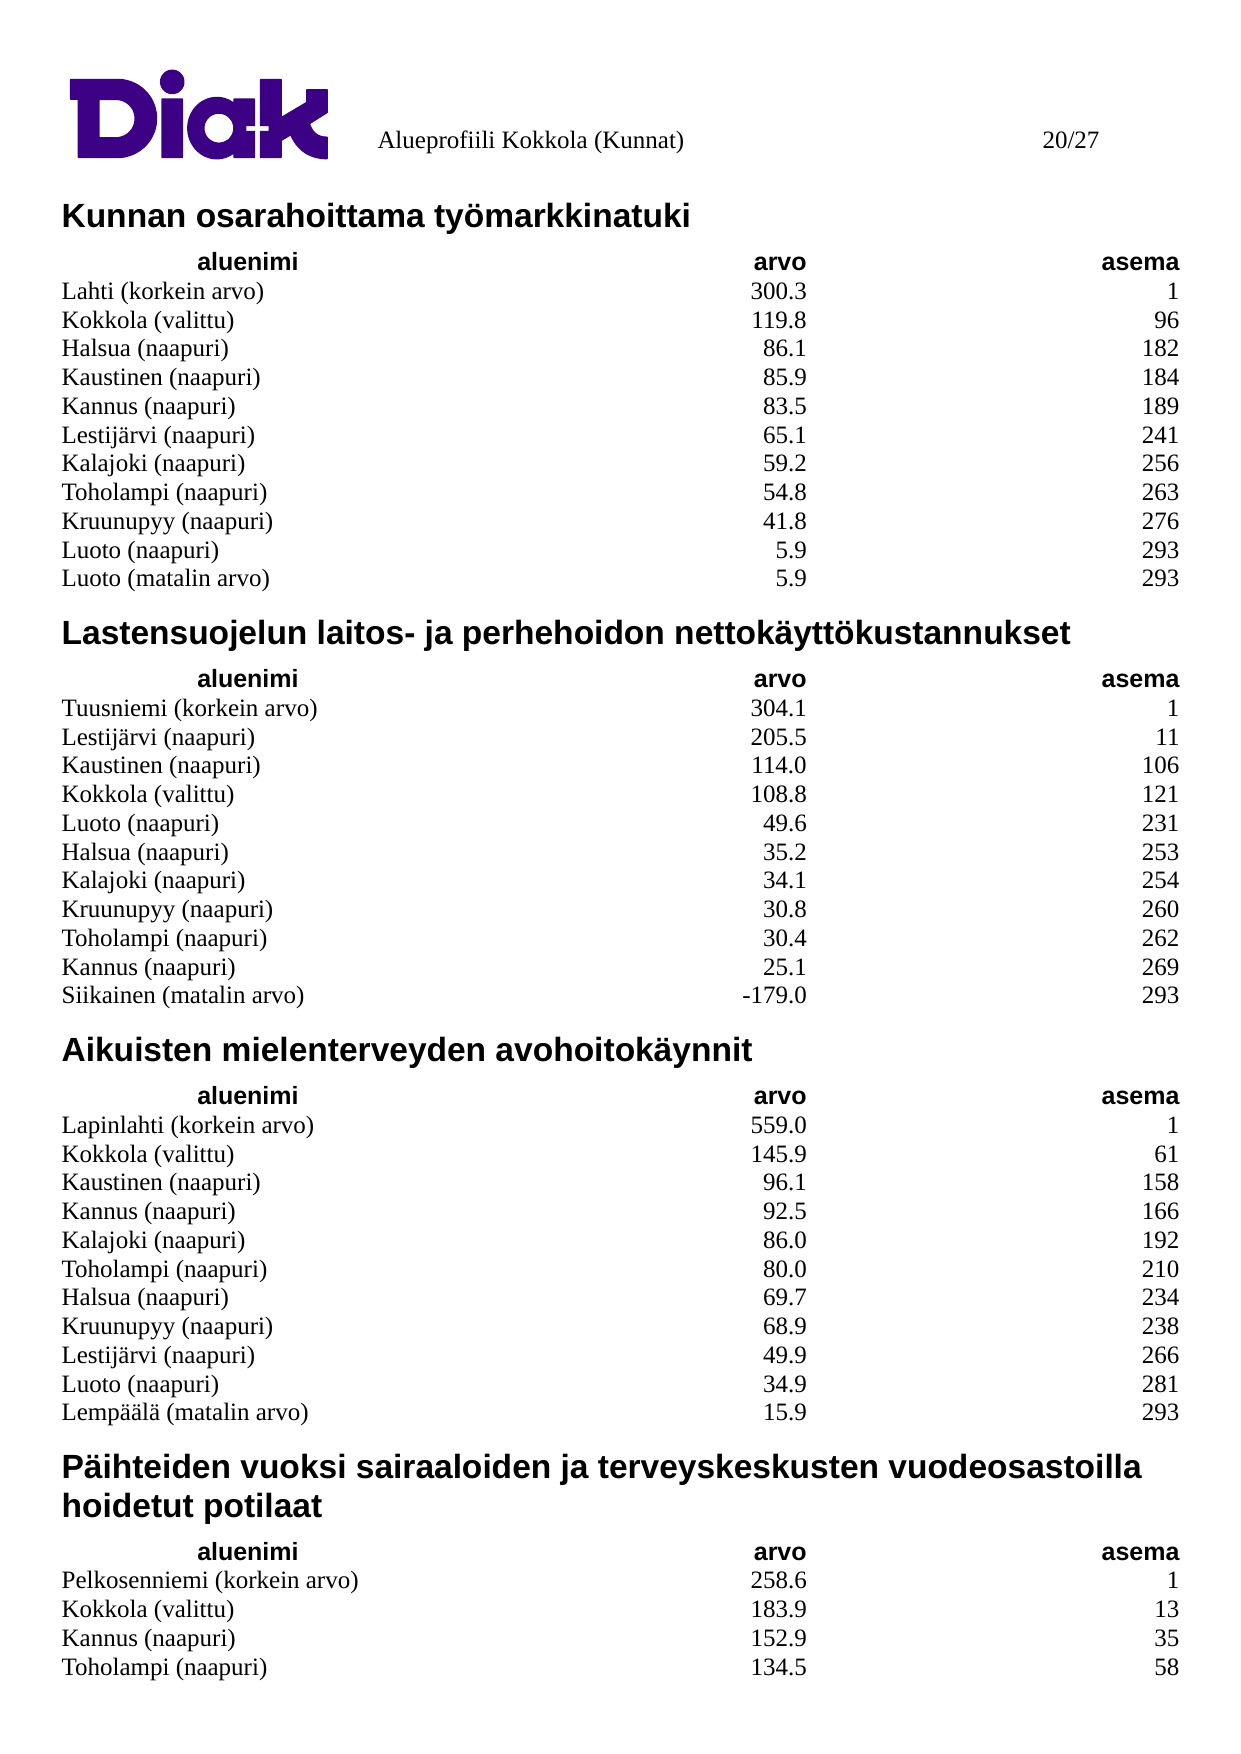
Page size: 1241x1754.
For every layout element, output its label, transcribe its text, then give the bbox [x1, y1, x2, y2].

table_cell 49.9 [434, 1340, 806, 1369]
table_cell 5.9 [434, 564, 806, 592]
table_cell 293 [806, 535, 1179, 563]
table_cell 86.0 [434, 1225, 806, 1254]
table_cell 83.5 [434, 391, 806, 420]
subtitle Kunnan osarahoittama työmarkkinatuki [61, 196, 1179, 235]
table_cell 11 [806, 722, 1179, 751]
table_cell 119.8 [434, 305, 806, 333]
table_cell 86.1 [434, 334, 806, 362]
table_cell 304.1 [434, 693, 806, 722]
table_cell 145.9 [434, 1139, 806, 1167]
table_cell Luoto (naapuri) [61, 1369, 434, 1397]
table_cell 49.6 [434, 808, 806, 837]
table_header asema [806, 1537, 1179, 1566]
subtitle Päihteiden vuoksi sairaaloiden ja terveyskeskusten vuodeosastoilla hoidetut potilaat [61, 1447, 1179, 1524]
table_cell Kalajoki (naapuri) [61, 449, 434, 477]
table_header arvo [434, 1081, 806, 1110]
table_cell Luoto (matalin arvo) [61, 564, 434, 592]
table_cell 300.3 [434, 276, 806, 305]
table_cell Lempäälä (matalin arvo) [61, 1398, 434, 1426]
table_cell 1 [806, 693, 1179, 722]
table_cell 96 [806, 305, 1179, 333]
table_cell 189 [806, 391, 1179, 420]
table_cell 106 [806, 751, 1179, 779]
table_cell 54.8 [434, 477, 806, 506]
table_cell 5.9 [434, 535, 806, 563]
table_cell 15.9 [434, 1398, 806, 1426]
table_cell Kalajoki (naapuri) [61, 866, 434, 894]
table_cell 92.5 [434, 1196, 806, 1225]
table_cell 34.1 [434, 866, 806, 894]
table_cell 65.1 [434, 420, 806, 448]
table_cell Toholampi (naapuri) [61, 1652, 434, 1681]
table_cell Luoto (naapuri) [61, 535, 434, 563]
subtitle Aikuisten mielenterveyden avohoitokäynnit [61, 1030, 1179, 1069]
table_cell 59.2 [434, 449, 806, 477]
table_cell 238 [806, 1311, 1179, 1340]
table_cell 266 [806, 1340, 1179, 1369]
table_cell Kaustinen (naapuri) [61, 362, 434, 391]
table_cell Kannus (naapuri) [61, 1196, 434, 1225]
table_cell 258.6 [434, 1566, 806, 1594]
table_cell 293 [806, 564, 1179, 592]
table_cell 260 [806, 894, 1179, 923]
table_cell 61 [806, 1139, 1179, 1167]
table_cell Kaustinen (naapuri) [61, 1168, 434, 1196]
table_cell 263 [806, 477, 1179, 506]
table_cell 1 [806, 1110, 1179, 1139]
table_cell 69.7 [434, 1283, 806, 1311]
table_cell 276 [806, 506, 1179, 535]
table_cell Halsua (naapuri) [61, 334, 434, 362]
table_cell Lapinlahti (korkein arvo) [61, 1110, 434, 1139]
table_cell 13 [806, 1594, 1179, 1623]
table_cell 134.5 [434, 1652, 806, 1681]
table_cell 1 [806, 1566, 1179, 1594]
table_cell Kaustinen (naapuri) [61, 751, 434, 779]
table_cell 35.2 [434, 837, 806, 866]
table_cell Halsua (naapuri) [61, 837, 434, 866]
table_cell Kruunupyy (naapuri) [61, 894, 434, 923]
table_cell 254 [806, 866, 1179, 894]
table_header asema [806, 664, 1179, 693]
table_cell 30.4 [434, 923, 806, 952]
table_cell 114.0 [434, 751, 806, 779]
table_cell 210 [806, 1254, 1179, 1282]
table_cell Kokkola (valittu) [61, 1594, 434, 1623]
table_cell 80.0 [434, 1254, 806, 1282]
table_cell Kruunupyy (naapuri) [61, 506, 434, 535]
table_cell 166 [806, 1196, 1179, 1225]
table_cell Luoto (naapuri) [61, 808, 434, 837]
table_cell 85.9 [434, 362, 806, 391]
table_cell 96.1 [434, 1168, 806, 1196]
table_cell 253 [806, 837, 1179, 866]
table_cell 58 [806, 1652, 1179, 1681]
table_cell 231 [806, 808, 1179, 837]
table_cell 183.9 [434, 1594, 806, 1623]
table_cell Kokkola (valittu) [61, 305, 434, 333]
table_cell Toholampi (naapuri) [61, 477, 434, 506]
table_header aluenimi [61, 1081, 434, 1110]
table_cell Kannus (naapuri) [61, 391, 434, 420]
table_header aluenimi [61, 247, 434, 276]
table_cell 35 [806, 1623, 1179, 1652]
table_cell Tuusniemi (korkein arvo) [61, 693, 434, 722]
table_cell 256 [806, 449, 1179, 477]
table_cell 262 [806, 923, 1179, 952]
table_cell Kalajoki (naapuri) [61, 1225, 434, 1254]
table_header aluenimi [61, 1537, 434, 1566]
table_cell 269 [806, 952, 1179, 981]
table_cell Toholampi (naapuri) [61, 1254, 434, 1282]
table_cell 30.8 [434, 894, 806, 923]
table_cell 192 [806, 1225, 1179, 1254]
table_cell Halsua (naapuri) [61, 1283, 434, 1311]
table_cell 34.9 [434, 1369, 806, 1397]
table_cell 234 [806, 1283, 1179, 1311]
table_cell Lahti (korkein arvo) [61, 276, 434, 305]
table_cell 559.0 [434, 1110, 806, 1139]
table_header aluenimi [61, 664, 434, 693]
table_cell 68.9 [434, 1311, 806, 1340]
table_cell 108.8 [434, 779, 806, 808]
table_cell 158 [806, 1168, 1179, 1196]
table_cell 293 [806, 1398, 1179, 1426]
table_cell 1 [806, 276, 1179, 305]
table_cell Lestijärvi (naapuri) [61, 722, 434, 751]
table_header arvo [434, 1537, 806, 1566]
table_cell Kokkola (valittu) [61, 779, 434, 808]
table_cell 184 [806, 362, 1179, 391]
table_cell 25.1 [434, 952, 806, 981]
table_header asema [806, 1081, 1179, 1110]
table_cell Kannus (naapuri) [61, 952, 434, 981]
table_header arvo [434, 664, 806, 693]
table_cell 152.9 [434, 1623, 806, 1652]
table_cell Pelkosenniemi (korkein arvo) [61, 1566, 434, 1594]
table_cell 281 [806, 1369, 1179, 1397]
table_cell 182 [806, 334, 1179, 362]
table_cell -179.0 [434, 981, 806, 1009]
table_cell 121 [806, 779, 1179, 808]
table_cell Kokkola (valittu) [61, 1139, 434, 1167]
subtitle Lastensuojelun laitos- ja perhehoidon nettokäyttökustannukset [61, 613, 1179, 652]
table_header arvo [434, 247, 806, 276]
table_cell Lestijärvi (naapuri) [61, 420, 434, 448]
table_header asema [806, 247, 1179, 276]
table_cell Lestijärvi (naapuri) [61, 1340, 434, 1369]
table_cell 293 [806, 981, 1179, 1009]
table_cell Kannus (naapuri) [61, 1623, 434, 1652]
table_cell Siikainen (matalin arvo) [61, 981, 434, 1009]
table_cell 41.8 [434, 506, 806, 535]
table_cell 241 [806, 420, 1179, 448]
table_cell Kruunupyy (naapuri) [61, 1311, 434, 1340]
table_cell Toholampi (naapuri) [61, 923, 434, 952]
table_cell 205.5 [434, 722, 806, 751]
